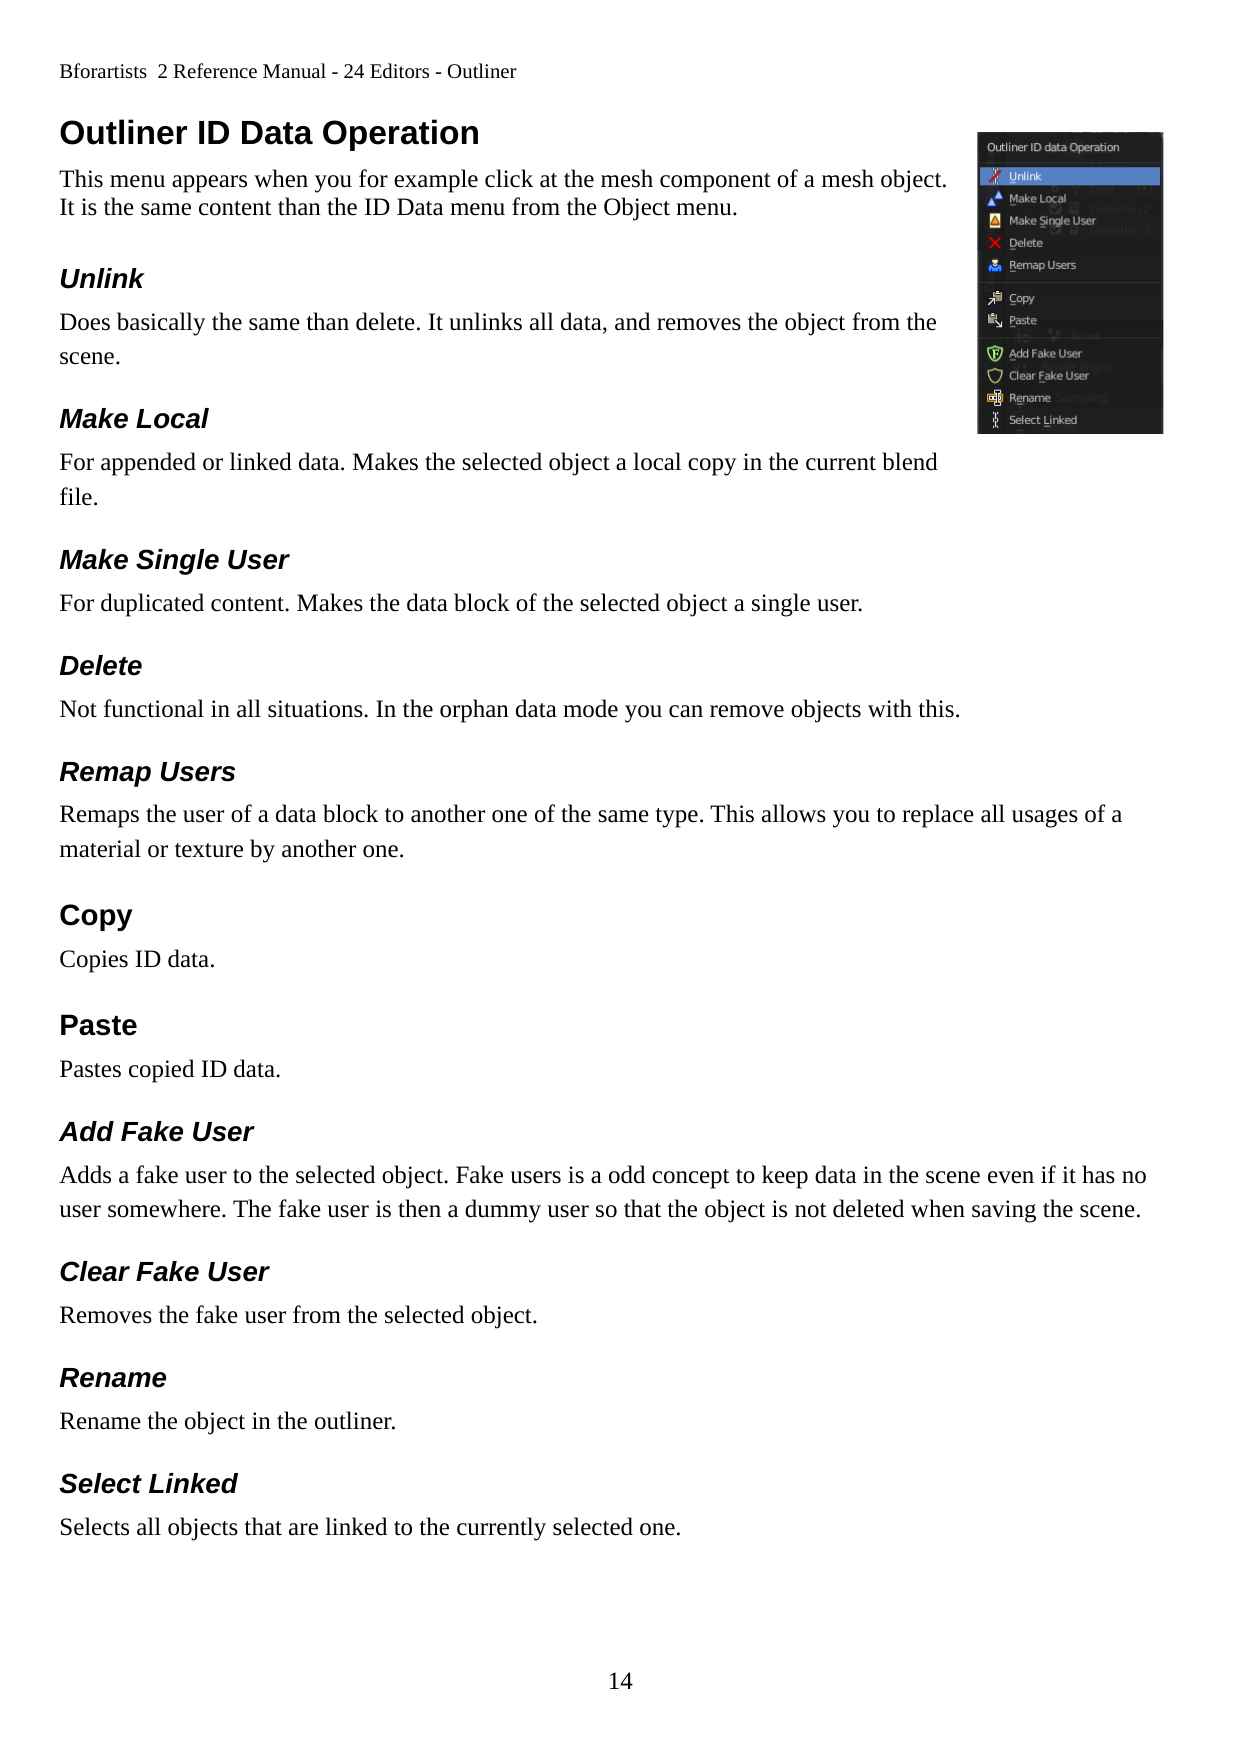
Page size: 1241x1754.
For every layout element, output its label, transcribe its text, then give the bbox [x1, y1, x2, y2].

subtitle Copy [59, 898, 1181, 931]
subtitle Select Linked [59, 1468, 1181, 1499]
subtitle Paste [59, 1008, 1181, 1041]
text Copies ID data. [59, 944, 1181, 973]
text Removes the fake user from the selected object. [59, 1300, 1181, 1329]
subtitle Make Single User [59, 543, 1181, 575]
subtitle [1164, 262, 1181, 294]
picture [977, 132, 1164, 434]
subtitle Clear Fake User [59, 1256, 1181, 1288]
text For duplicated content. Makes the data block of the selected object a single user. [59, 588, 1181, 616]
subtitle Add Fake User [59, 1115, 1181, 1147]
subtitle Unlink [59, 262, 977, 294]
text Not functional in all situations. In the orphan data mode you can remove objects with this. [59, 694, 1181, 722]
text Selects all objects that are linked to the currently selected one. [59, 1512, 1181, 1541]
text Pastes copied ID data. [59, 1054, 1181, 1083]
subtitle Rename [59, 1362, 1181, 1394]
text Does basically the same than delete. It unlinks all data, and removes the object from the scene. [59, 307, 977, 370]
text For appended or linked data. Makes the selected object a local copy in the current blend file. [59, 447, 1181, 511]
text Remaps the user of a data block to another one of the same type. This allows you to replace all usages of a material or texture by another one. [59, 799, 1181, 863]
text Adds a fake user to the selected object. Fake users is a odd concept to keep data in the scene even if it has no user somewhere. The fake user is then a dummy user so that the object is not deleted when saving the scene. [59, 1160, 1181, 1223]
text Rename the object in the outliner. [59, 1406, 1181, 1435]
subtitle Remap Users [59, 755, 1181, 787]
subtitle Outliner ID Data Operation [59, 113, 1181, 151]
subtitle Make Local [59, 403, 1181, 435]
subtitle Delete [59, 649, 1181, 681]
text This menu appears when you for example click at the mesh component of a mesh object. It is the same content than the ID Data menu from the Object menu. [59, 164, 977, 221]
